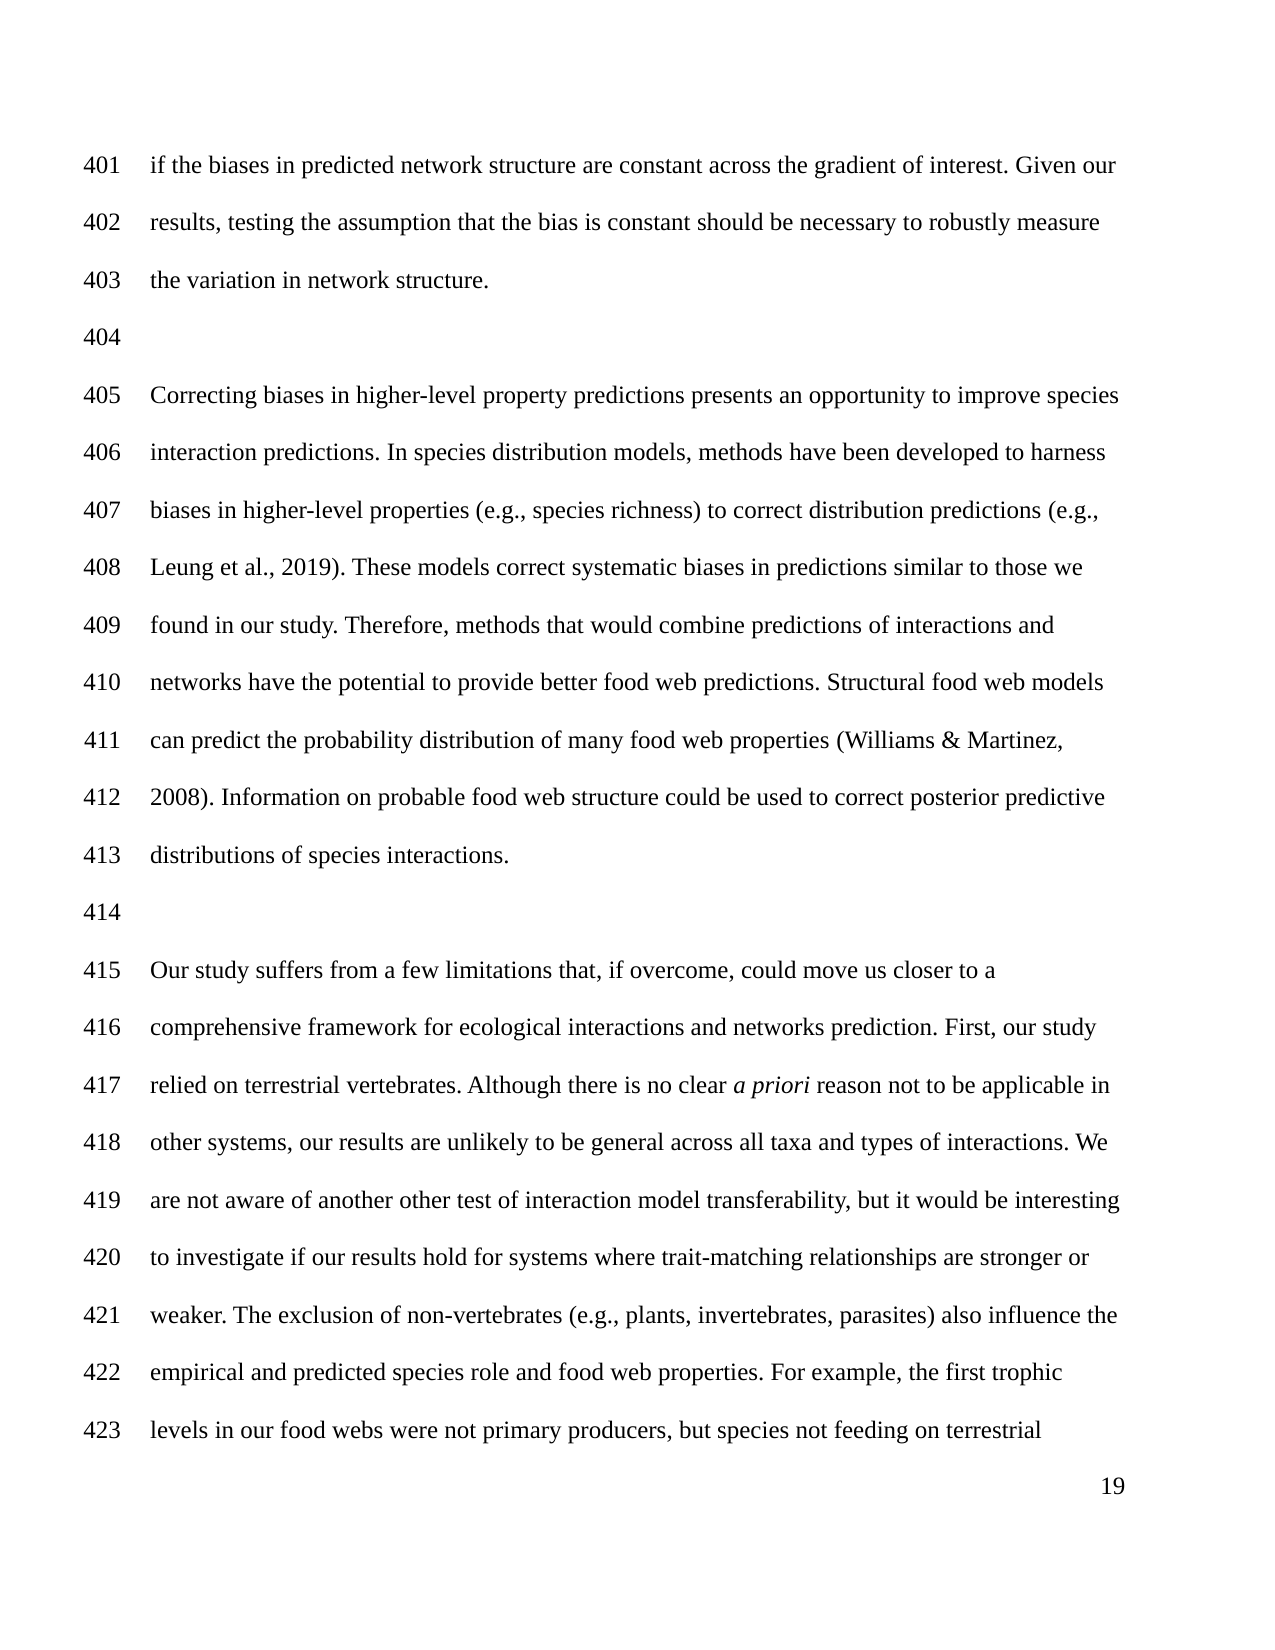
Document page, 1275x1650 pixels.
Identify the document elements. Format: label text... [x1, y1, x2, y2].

text Correcting biases in higher-level property predictions presents an opportunity to improve species interaction predictions. In species distribution models, methods have been developed to harness biases in higher-level properties (e.g., species richness) to correct distribution predictions (e.g., Leung et al., 2019). These models correct systematic biases in predictions similar to those we found in our study. Therefore, methods that would combine predictions of interactions and networks have the potential to provide better food web predictions. Structural food web models can predict the probability distribution of many food web properties (Williams & Martinez, 2008). Information on probable food web structure could be used to correct posterior predictive distributions of species interactions. [150, 380, 1125, 869]
text if the biases in predicted network structure are constant across the gradient of interest. Given our results, testing the assumption that the bias is constant should be necessary to robustly measure the variation in network structure. [150, 150, 1125, 294]
text Our study suffers from a few limitations that, if overcome, could move us closer to a comprehensive framework for ecological interactions and networks prediction. First, our study relied on terrestrial vertebrates. Although there is no clear a priori reason not to be applicable in other systems, our results are unlikely to be general across all taxa and types of interactions. We are not aware of another other test of interaction model transferability, but it would be interesting to investigate if our results hold for systems where trait-matching relationships are stronger or weaker. The exclusion of non-vertebrates (e.g., plants, invertebrates, parasites) also influence the empirical and predicted species role and food web properties. For example, the first trophic levels in our food webs were not primary producers, but species not feeding on terrestrial [150, 955, 1125, 1444]
